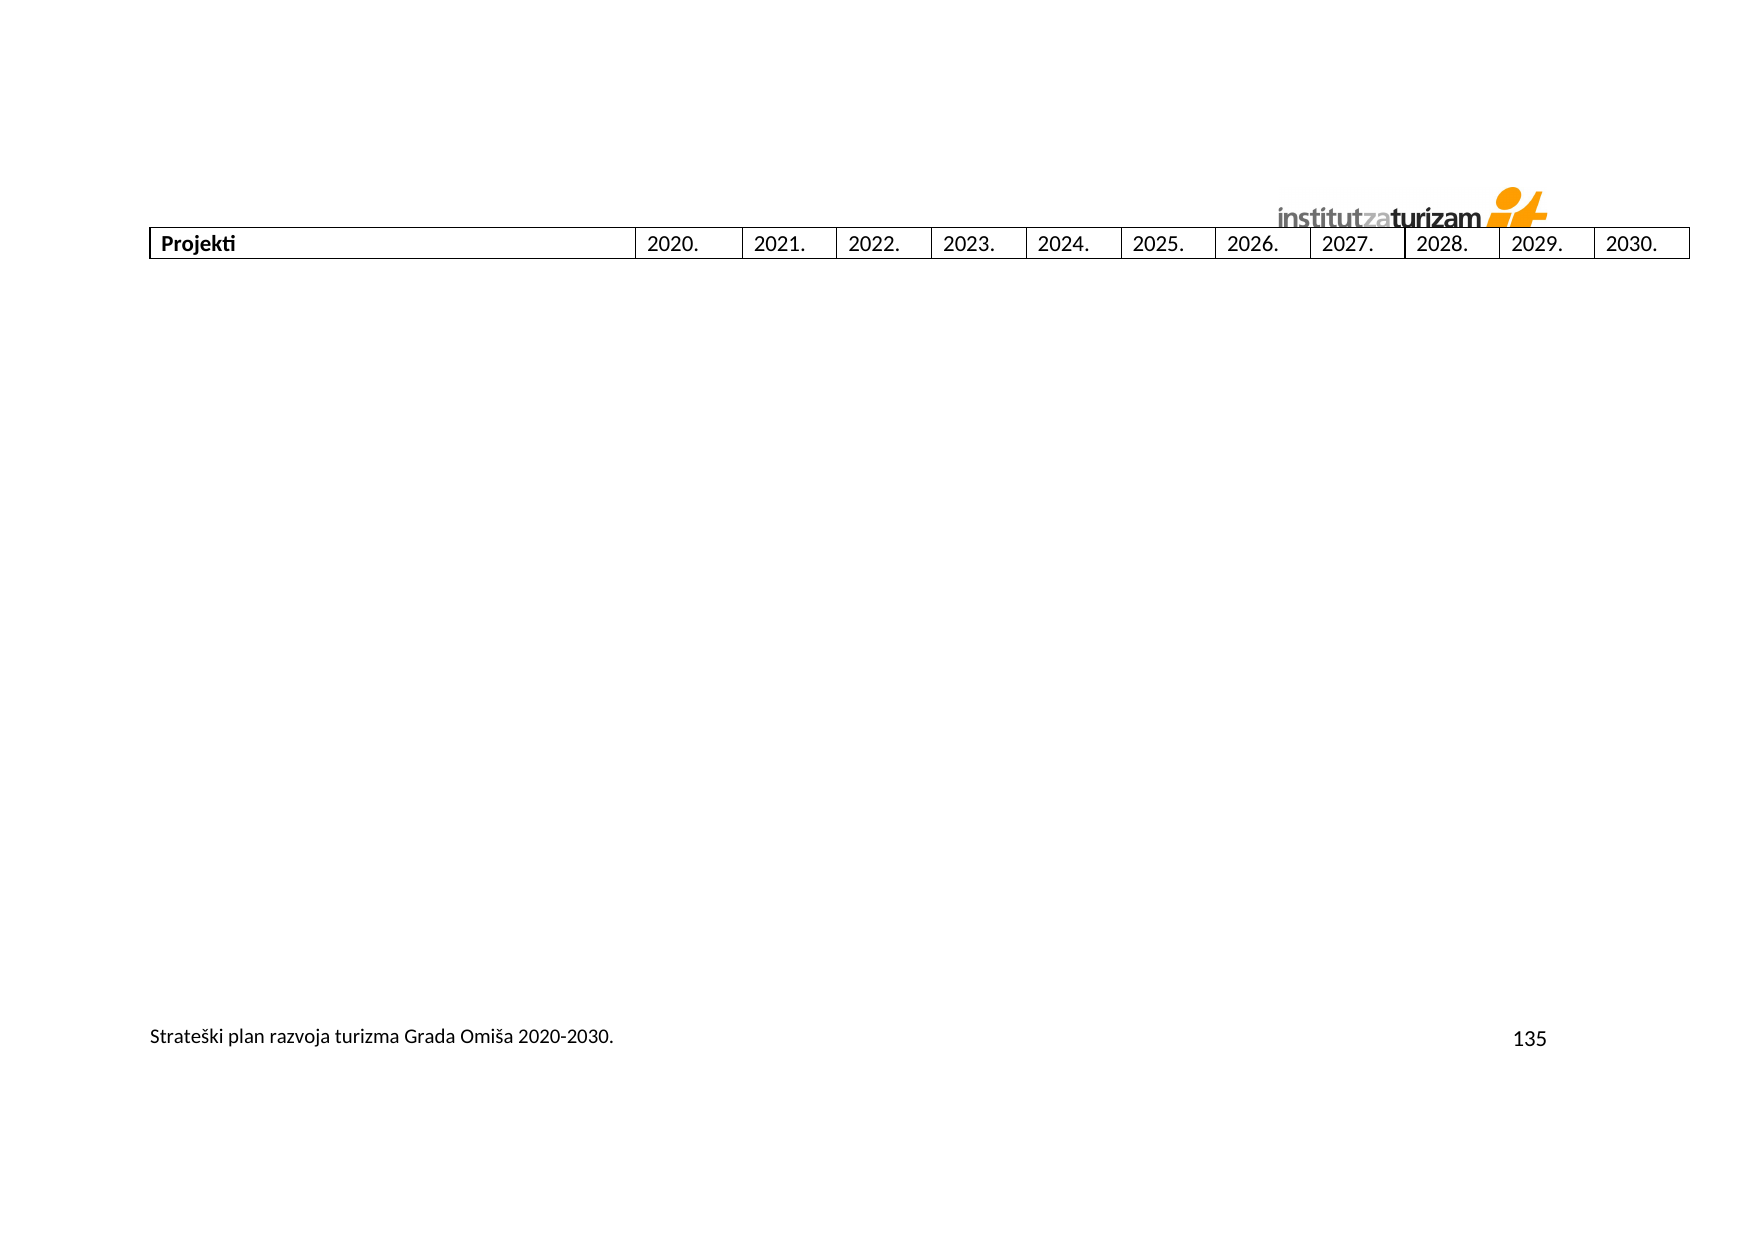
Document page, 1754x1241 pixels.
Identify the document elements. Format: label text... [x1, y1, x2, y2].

table_header 2020. [636, 228, 742, 257]
table_header 2026. [1216, 228, 1310, 257]
table_header Projekti [151, 228, 635, 257]
table_header 2028. [1406, 228, 1499, 257]
table_header 2030. [1595, 228, 1689, 257]
table_header 2022. [837, 228, 931, 257]
table_header 2023. [932, 228, 1026, 257]
table_header 2025. [1122, 228, 1215, 257]
table_header 2021. [743, 228, 836, 257]
table_header 2024. [1027, 228, 1121, 257]
table_header 2029. [1500, 228, 1594, 257]
table_header 2027. [1311, 228, 1404, 257]
